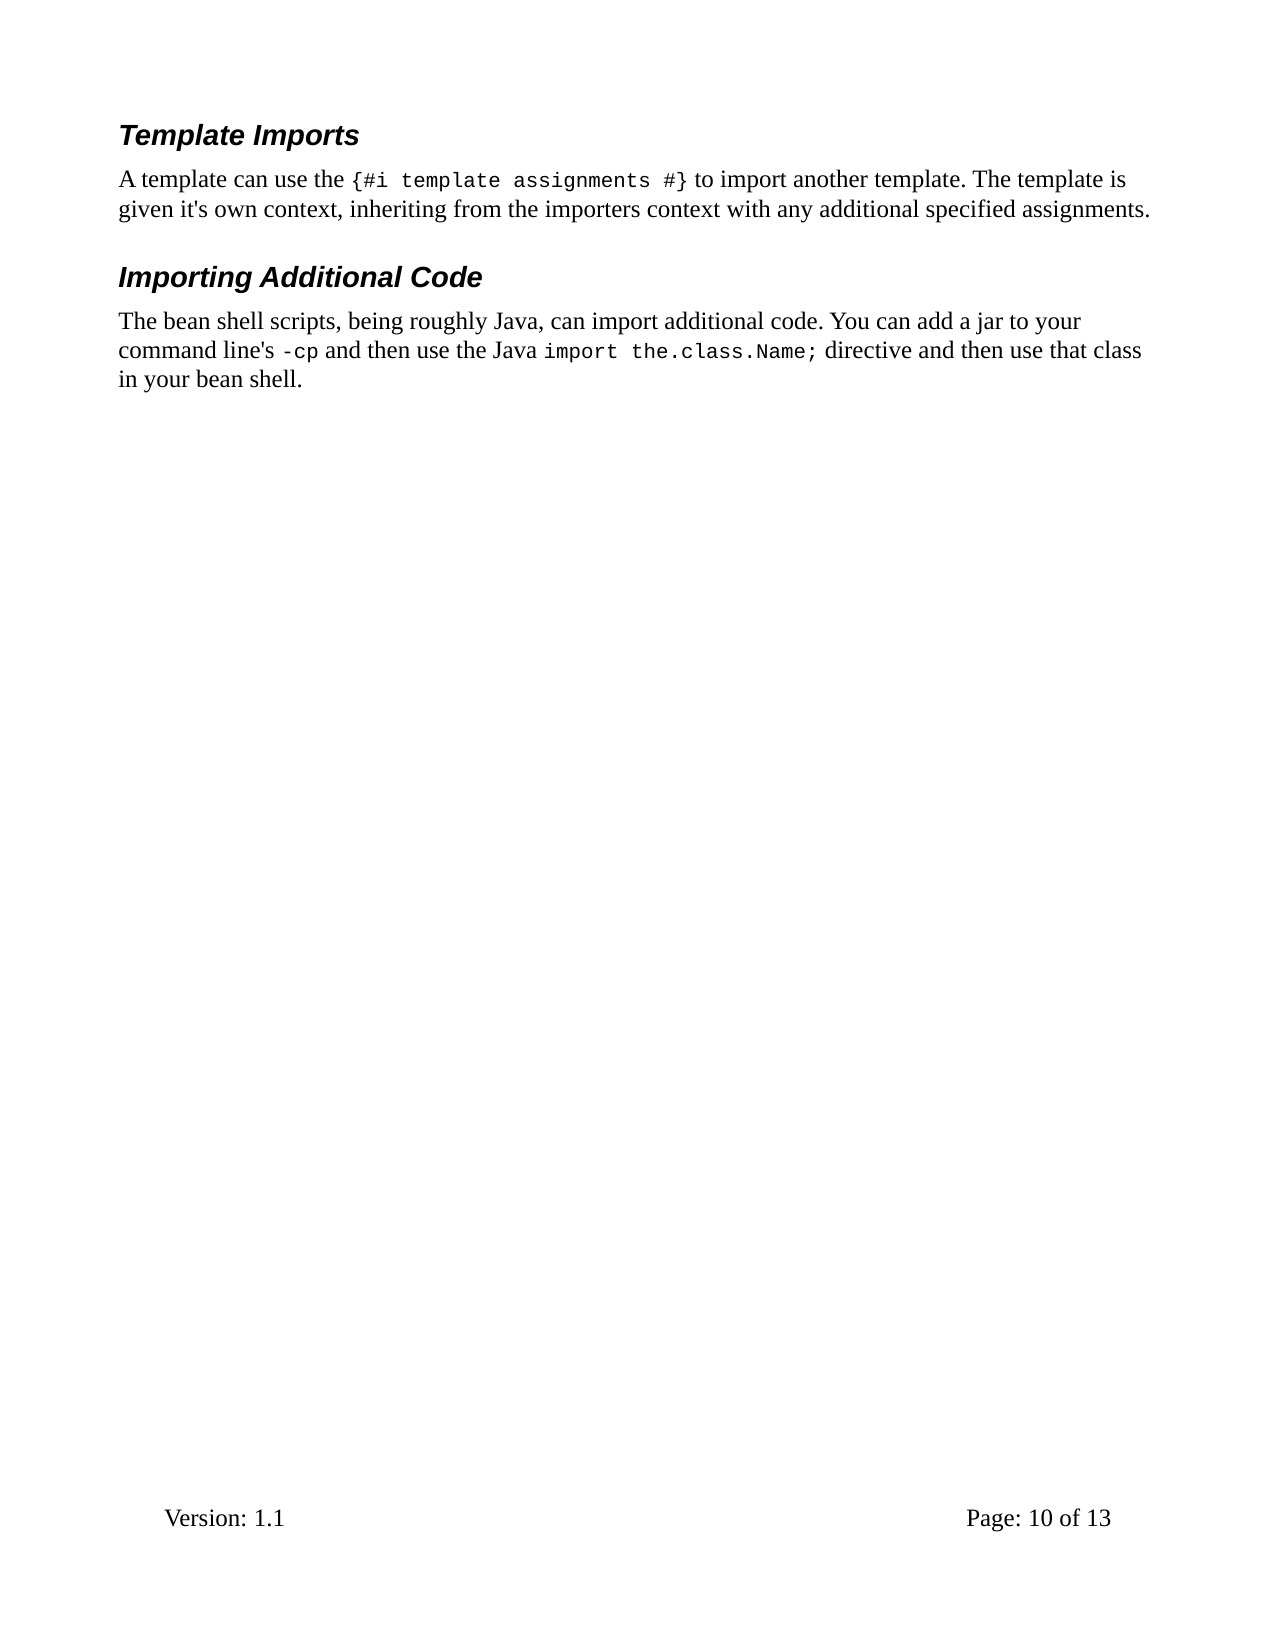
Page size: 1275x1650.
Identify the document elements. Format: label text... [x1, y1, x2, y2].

text The bean shell scripts, being roughly Java, can import additional code. You can add a jar to your command line's -cp and then use the Java import the.class.Name; directive and then use that class in your bean shell. [118, 306, 1157, 393]
text A template can use the {#i template assignments #} to import another template. The template is given it's own context, inheriting from the importers context with any additional specified assignments. [118, 164, 1157, 222]
subtitle Template Imports [118, 118, 1157, 152]
subtitle Importing Additional Code [118, 260, 1157, 293]
